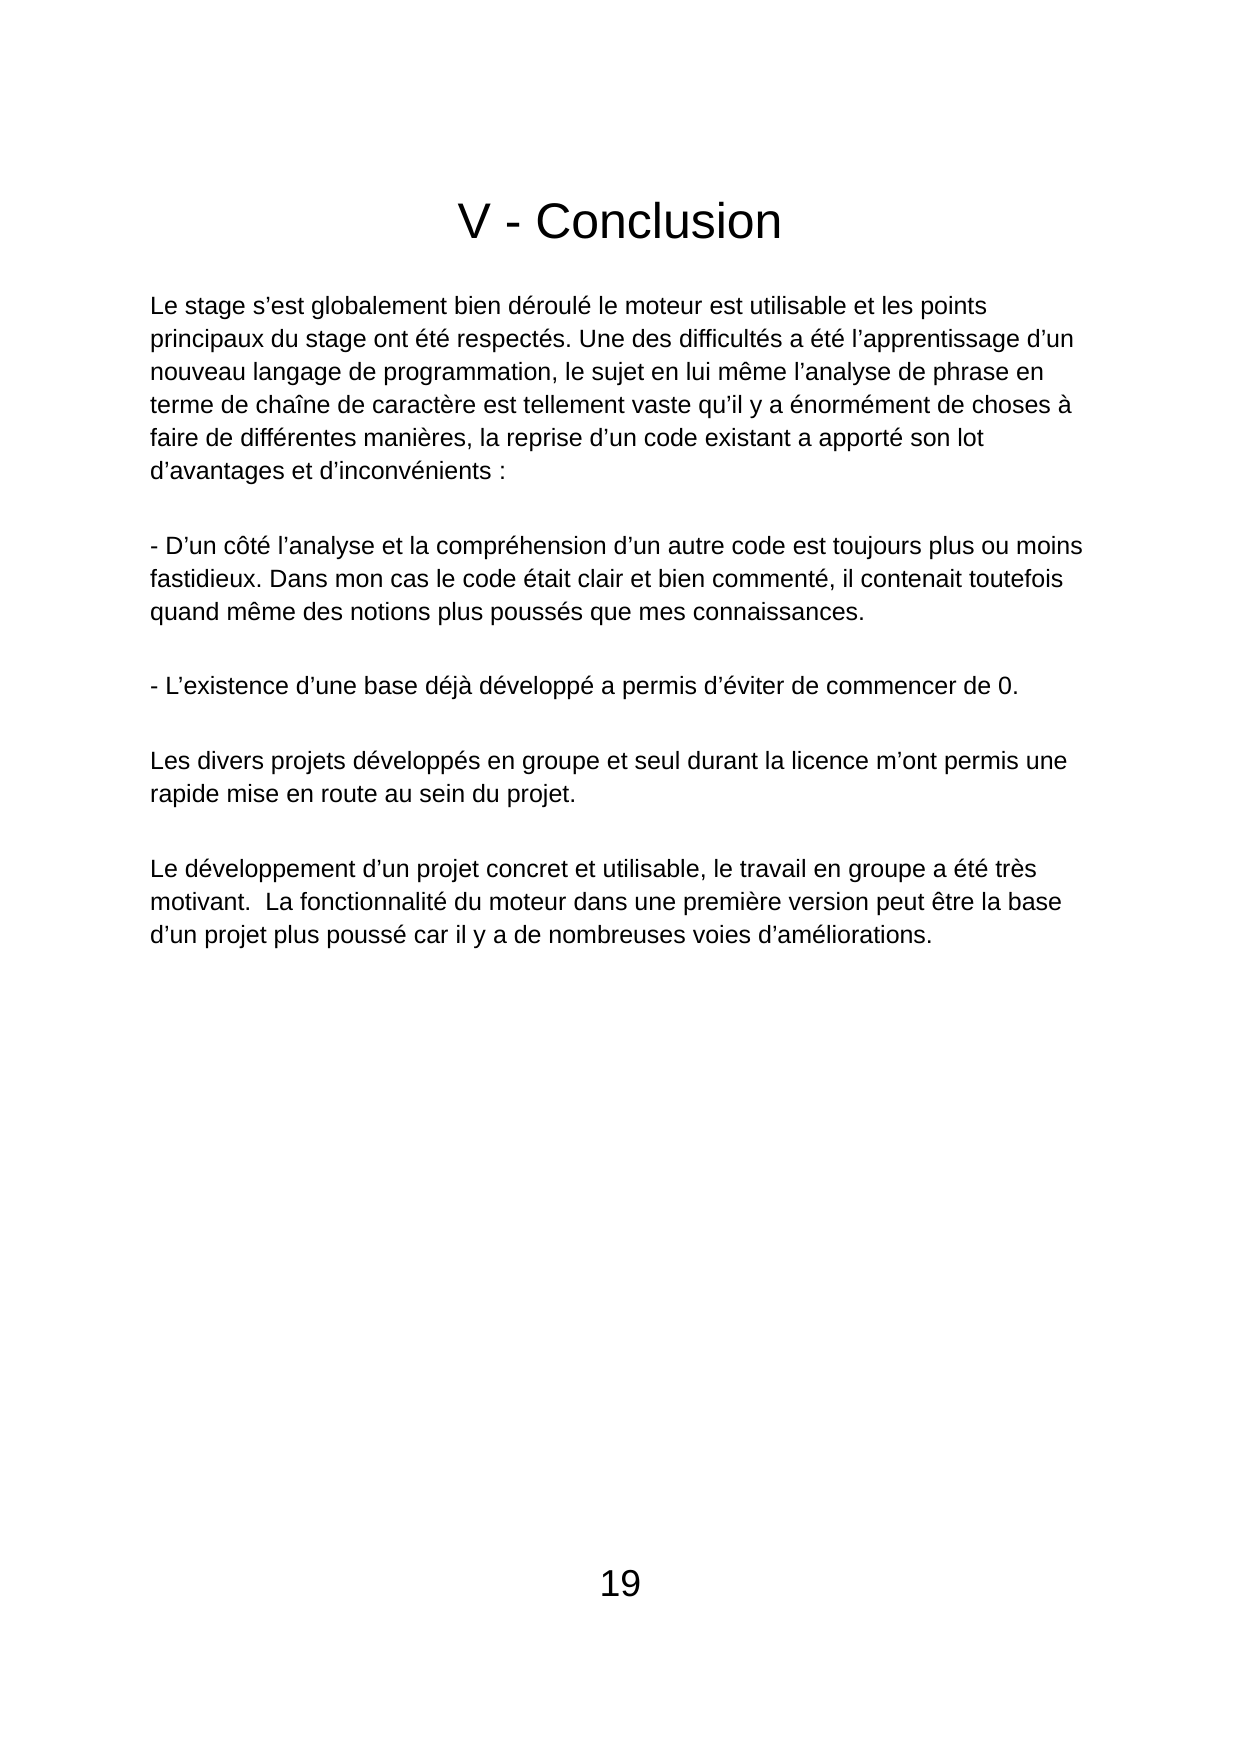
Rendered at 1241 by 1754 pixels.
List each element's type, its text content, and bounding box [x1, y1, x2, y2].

subtitle V - Conclusion [150, 192, 1090, 249]
text Les divers projets développés en groupe et seul durant la licence m’ont permis une rapide mise en route au sein du projet. [150, 746, 1090, 808]
text - L’existence d’une base déjà développé a permis d’éviter de commencer de 0. [150, 671, 1090, 700]
text Le stage s’est globalement bien déroulé le moteur est utilisable et les points principaux du stage ont été respectés. Une des difficultés a été l’apprentissage d’un nouveau langage de programmation, le sujet en lui même l’analyse de phrase en terme de chaîne de caractère est tellement vaste qu’il y a énormément de choses à faire de différentes manières, la reprise d’un code existant a apporté son lot d’avantages et d’inconvénients : [150, 291, 1090, 485]
text Le développement d’un projet concret et utilisable, le travail en groupe a été très motivant. La fonctionnalité du moteur dans une première version peut être la base d’un projet plus poussé car il y a de nombreuses voies d’améliorations. [150, 854, 1090, 948]
text - D’un côté l’analyse et la compréhension d’un autre code est toujours plus ou moins fastidieux. Dans mon cas le code était clair et bien commenté, il contenait toutefois quand même des notions plus poussés que mes connaissances. [150, 531, 1090, 625]
